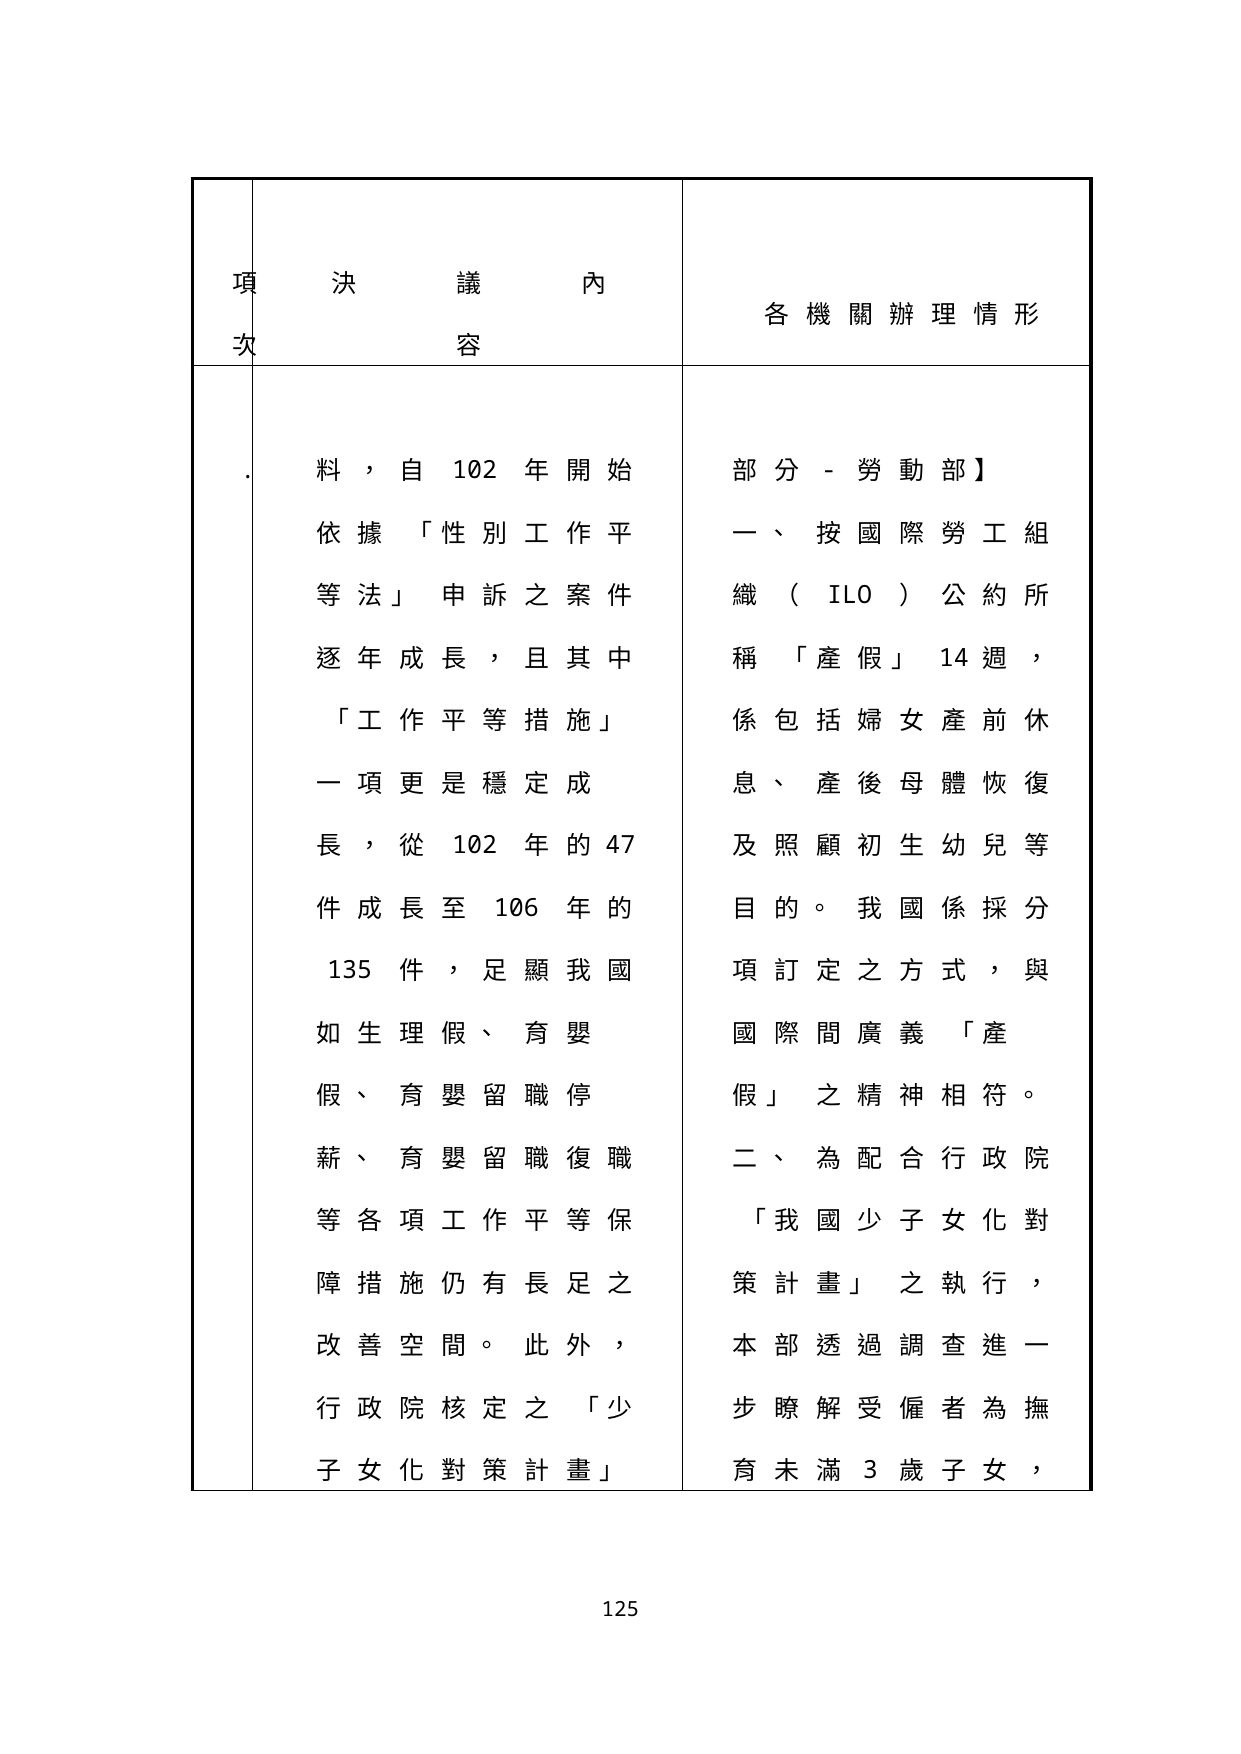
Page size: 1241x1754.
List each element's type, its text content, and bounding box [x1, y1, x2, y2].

table_header 項次 [194, 180, 252, 365]
table_cell 34. [194, 366, 252, 1490]
table_cell 料，自102年開始依據「性別工作平等法」申訴之案件逐年成長，且其中「工作平等措施」一項更是穩定成長，從102年的47件成長至106年的135件，足顯我國如生理假、育嬰假、育嬰留職停薪、育嬰留職復職等各項工作平等保障措施仍有長足之改善空間。此外，行政院核定之「少子女化對策計畫」 [253, 366, 682, 1490]
table_header 各機關辦理情形 [683, 180, 1089, 365]
table_header 決 議 內 容 [253, 180, 682, 365]
table_cell 部分-勞動部】 一、按國際勞工組織（ILO）公約所稱「產假」14週，係包括婦女產前休息、產後母體恢復及照顧初生幼兒等目的。我國係採分項訂定之方式，與國際間廣義「產假」之精神相符。 二、為配合行政院「我國少子女化對策計畫」之執行，本部透過調查進一步瞭解受僱者為撫育未滿3歲子女， [683, 366, 1089, 1490]
